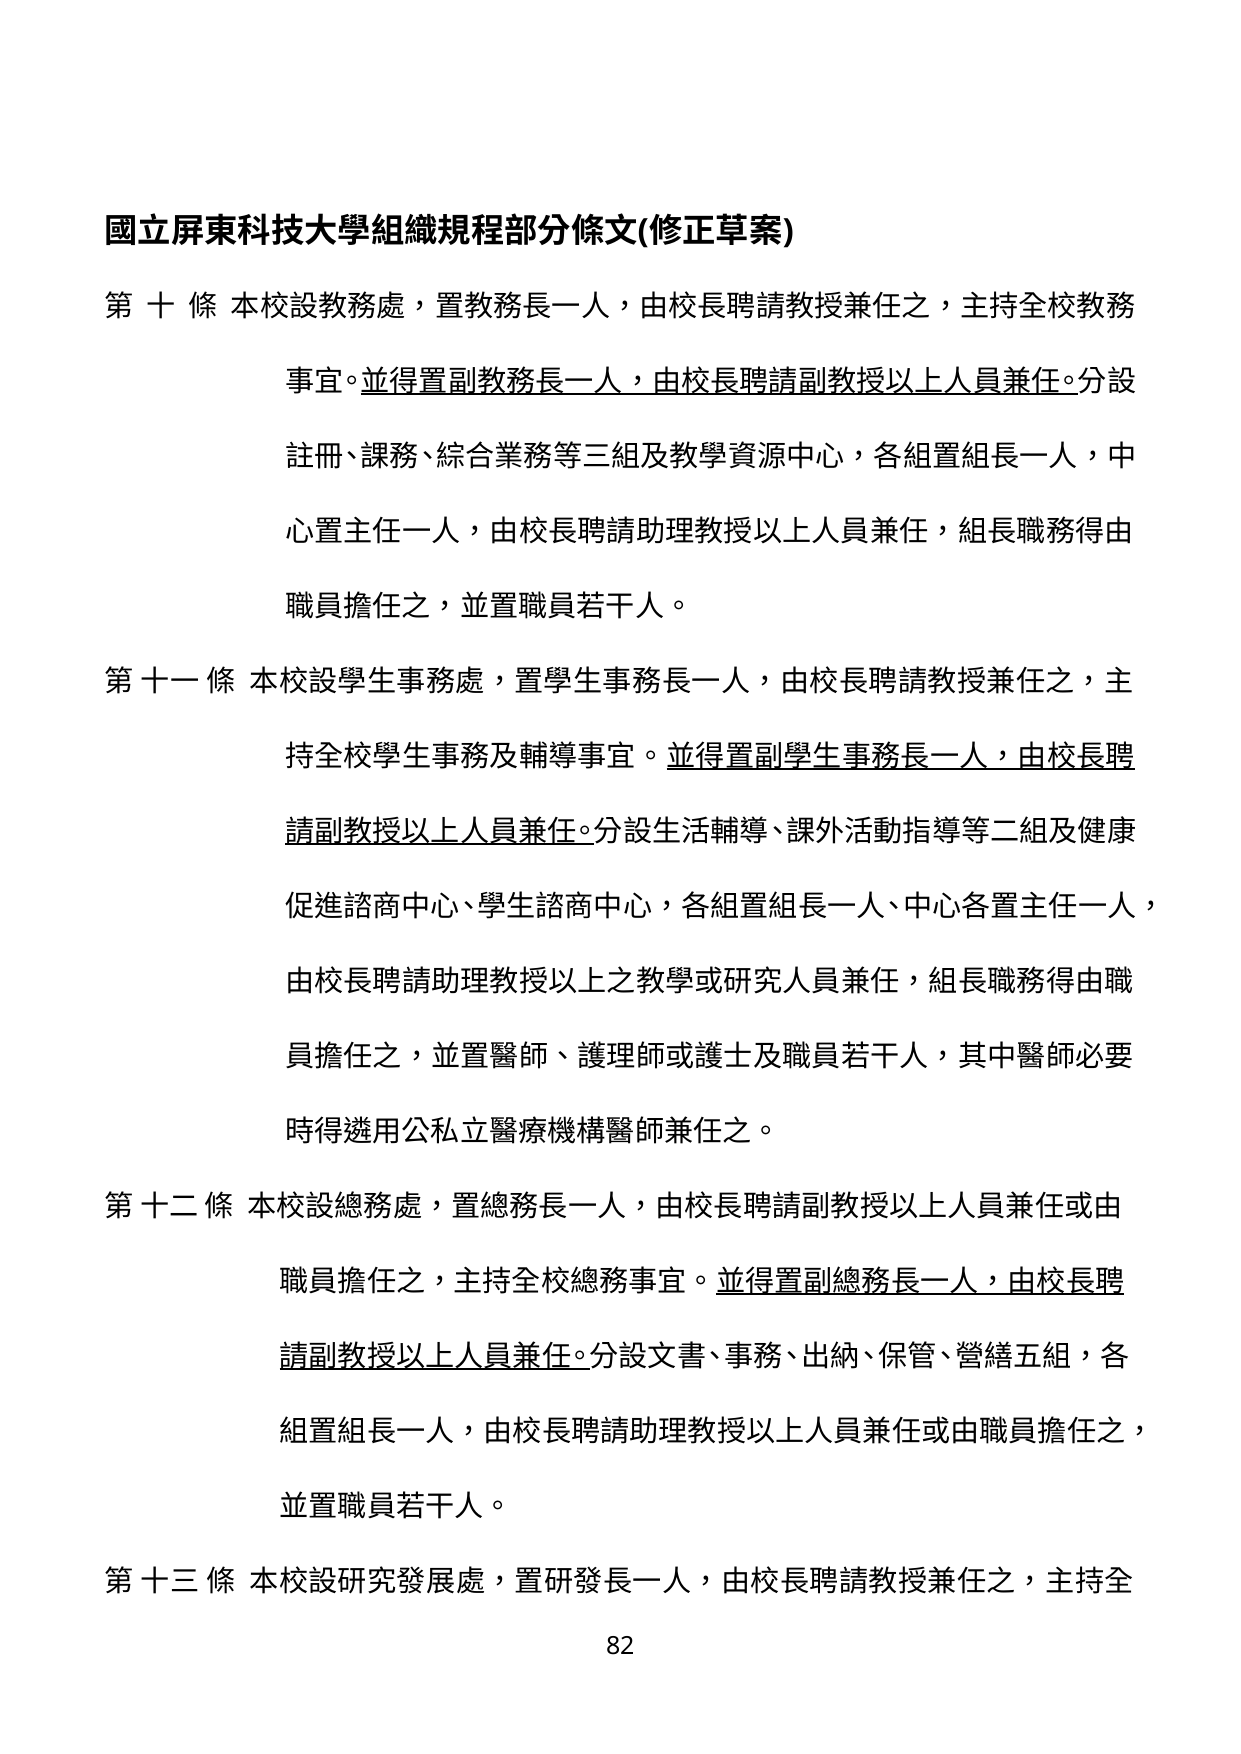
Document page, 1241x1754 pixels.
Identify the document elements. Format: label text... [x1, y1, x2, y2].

text 第 十三 條 本校設研究發展處，置研發長一人，由校長聘請教授兼任之，主持全 [104, 1541, 1136, 1616]
text 第 十 條 本校設教務處，置教務長一人，由校長聘請教授兼任之，主持全校教務事宜。並得置副教務長一人，由校長聘請副教授以上人員兼任。分設註冊、課務、綜合業務等三組及教學資源中心，各組置組長一人，中心置主任一人，由校長聘請助理教授以上人員兼任，組長職務得由職員擔任之，並置職員若干人。 [104, 266, 1136, 641]
text 第 十二 條 本校設總務處，置總務長一人，由校長聘請副教授以上人員兼任或由職員擔任之，主持全校總務事宜。並得置副總務長一人，由校長聘請副教授以上人員兼任。分設文書、事務、出納、保管、營繕五組，各組置組長一人，由校長聘請助理教授以上人員兼任或由職員擔任之，並置職員若干人。 [104, 1166, 1130, 1541]
text 第 十一 條 本校設學生事務處，置學生事務長一人，由校長聘請教授兼任之，主持全校學生事務及輔導事宜。並得置副學生事務長一人，由校長聘請副教授以上人員兼任。分設生活輔導、課外活動指導等二組及健康促進諮商中心、學生諮商中心，各組置組長一人、中心各置主任一人，由校長聘請助理教授以上之教學或研究人員兼任，組長職務得由職員擔任之，並置醫師、護理師或護士及職員若干人，其中醫師必要時得遴用公私立醫療機構醫師兼任之。 [104, 641, 1136, 1166]
text 國立屏東科技大學組織規程部分條文(修正草案) [104, 191, 1136, 266]
